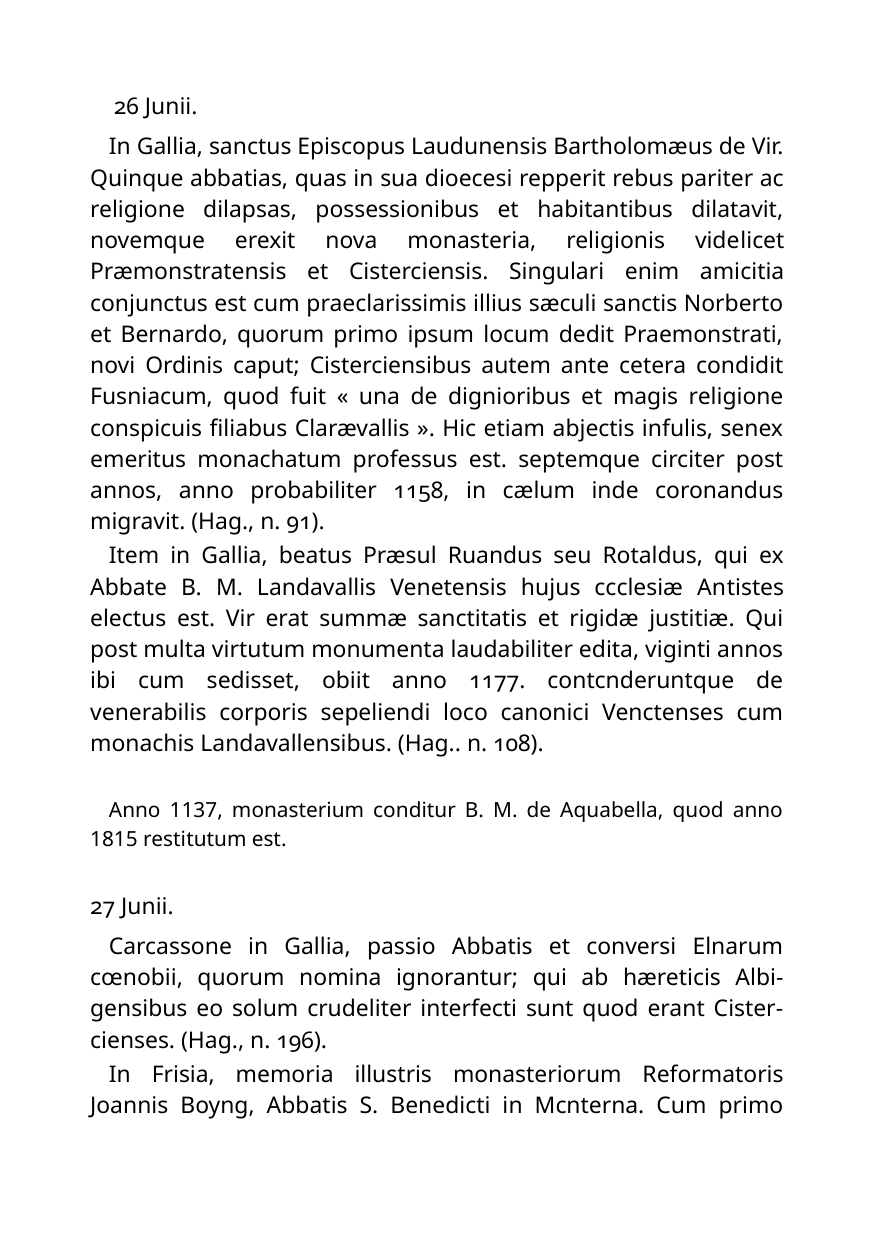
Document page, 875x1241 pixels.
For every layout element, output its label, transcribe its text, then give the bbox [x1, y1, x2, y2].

text In Frisia, memoria illustris monasteriorum Reformatoris Joannis Boyng, Abbatis S. Benedicti in Mcnterna. Cum primo [90, 1058, 784, 1120]
text Anno 1137, monasterium conditur B. M. de Aquabella, quod anno 1815 resti­tutum est. [90, 796, 784, 852]
text 26 Junii. [90, 90, 784, 121]
text Carcassone in Gallia, passio Abbatis et conversi Elnarum cœnobii, quorum nomina ignorantur; qui ab hæreticis Albi- gensibus eo solum crudeliter interfecti sunt quod erant Cister- cienses. (Hag., n. 196). [90, 930, 784, 1055]
text In Gallia, sanctus Episcopus Laudunensis Bartholomæus de Vir. Quinque abbatias, quas in sua dioecesi repperit rebus pariter ac religione dilapsas, possessionibus et habitantibus dilatavit, novemque erexit nova monasteria, religionis vide­licet Præmonstratensis et Cisterciensis. Singulari enim ami­citia conjunctus est cum praeclarissimis illius sæculi sanctis Norberto et Bernardo, quorum primo ipsum locum dedit Praemonstrati, novi Ordinis caput; Cisterciensibus autem ante cetera condidit Fusniacum, quod fuit « una de dignioribus et magis religione conspicuis filiabus Clarævallis ». Hic etiam abjectis infulis, senex emeritus monachatum professus est. septemque circiter post annos, anno probabiliter 1158, in cælum inde coronandus migravit. (Hag., n. 91). [90, 130, 784, 536]
text 27 Junii. [90, 890, 784, 921]
text Item in Gallia, beatus Præsul Ruandus seu Rotaldus, qui ex Abbate B. M. Landavallis Venetensis hujus ccclesiæ An­tistes electus est. Vir erat summæ sanctitatis et rigidæ justitiæ. Qui post multa virtutum monumenta laudabiliter edita, viginti annos ibi cum sedisset, obiit anno 1177. contcnderuntque de venerabilis corporis sepeliendi loco canonici Venctenses cum monachis Landavallensibus. (Hag.. n. 108). [90, 539, 784, 758]
